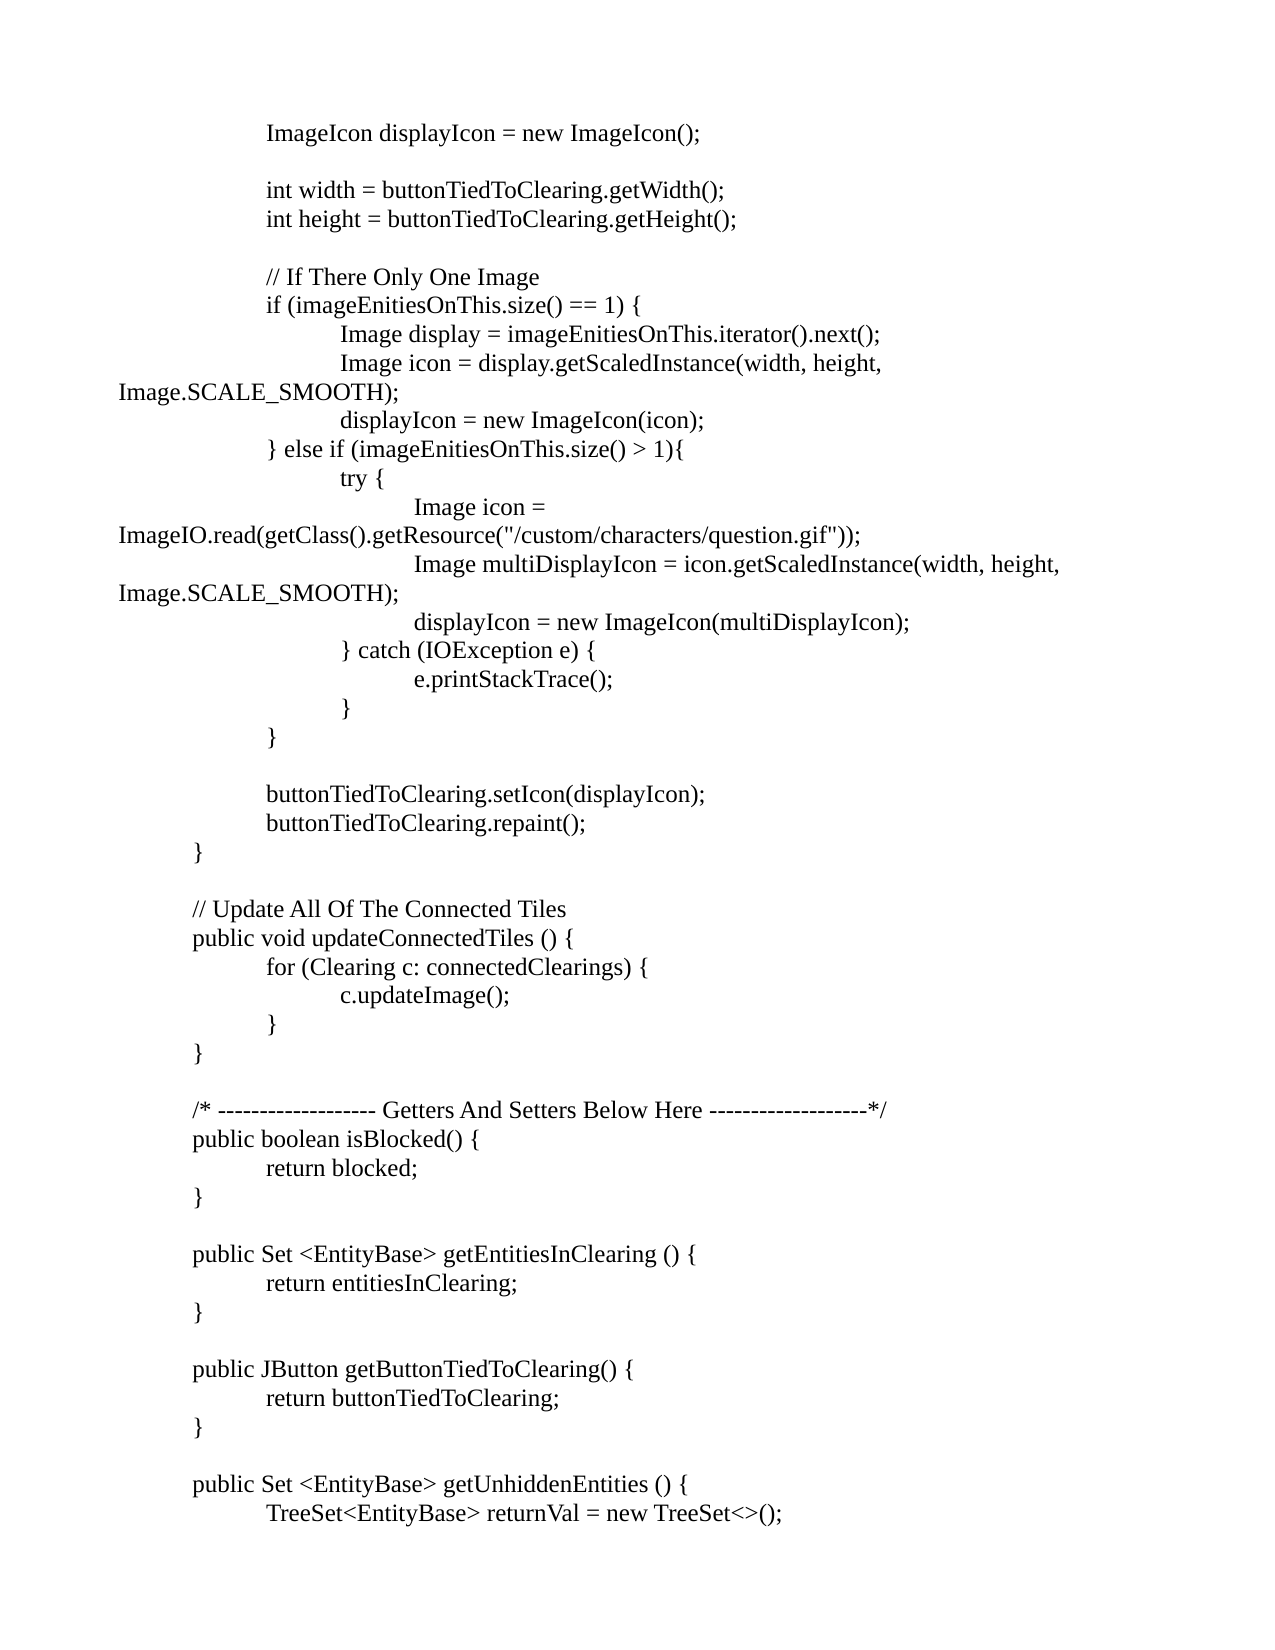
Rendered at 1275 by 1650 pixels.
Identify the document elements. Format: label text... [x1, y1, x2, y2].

text try { [118, 463, 1157, 492]
text TreeSet<EntityBase> returnVal = new TreeSet<>(); [118, 1498, 1157, 1527]
text } else if (imageEnitiesOnThis.size() > 1){ [118, 434, 1157, 463]
text /* ------------------- Getters And Setters Below Here -------------------*/ [118, 1096, 1157, 1124]
text public boolean isBlocked() { [118, 1124, 1157, 1153]
text return blocked; [118, 1153, 1157, 1182]
text Image icon = ImageIO.read(getClass().getResource("/custom/characters/question.gif")); [118, 492, 1157, 549]
text public Set <EntityBase> getEntitiesInClearing () { [118, 1239, 1157, 1268]
text buttonTiedToClearing.repaint(); [118, 808, 1157, 837]
text } [118, 722, 1157, 751]
text displayIcon = new ImageIcon(icon); [118, 406, 1157, 434]
text int width = buttonTiedToClearing.getWidth(); [118, 176, 1157, 204]
text } [118, 1412, 1157, 1441]
text return buttonTiedToClearing; [118, 1383, 1157, 1412]
text displayIcon = new ImageIcon(multiDisplayIcon); [118, 607, 1157, 636]
text Image icon = display.getScaledInstance(width, height, Image.SCALE_SMOOTH); [118, 348, 1157, 406]
text // If There Only One Image [118, 262, 1157, 291]
text if (imageEnitiesOnThis.size() == 1) { [118, 291, 1157, 319]
text Image multiDisplayIcon = icon.getScaledInstance(width, height, Image.SCALE_SMOOTH); [118, 549, 1157, 607]
text } [118, 1038, 1157, 1067]
text } [118, 1182, 1157, 1211]
text buttonTiedToClearing.setIcon(displayIcon); [118, 779, 1157, 808]
text for (Clearing c: connectedClearings) { [118, 952, 1157, 981]
text } [118, 693, 1157, 722]
text public JButton getButtonTiedToClearing() { [118, 1354, 1157, 1383]
text ImageIcon displayIcon = new ImageIcon(); [118, 118, 1157, 147]
text // Update All Of The Connected Tiles [118, 894, 1157, 923]
text } [118, 1009, 1157, 1038]
text public Set <EntityBase> getUnhiddenEntities () { [118, 1469, 1157, 1498]
text return entitiesInClearing; [118, 1268, 1157, 1297]
text Image display = imageEnitiesOnThis.iterator().next(); [118, 319, 1157, 348]
text int height = buttonTiedToClearing.getHeight(); [118, 204, 1157, 233]
text } [118, 837, 1157, 866]
text c.updateImage(); [118, 981, 1157, 1009]
text e.printStackTrace(); [118, 664, 1157, 693]
text public void updateConnectedTiles () { [118, 923, 1157, 952]
text } [118, 1297, 1157, 1326]
text } catch (IOException e) { [118, 636, 1157, 664]
